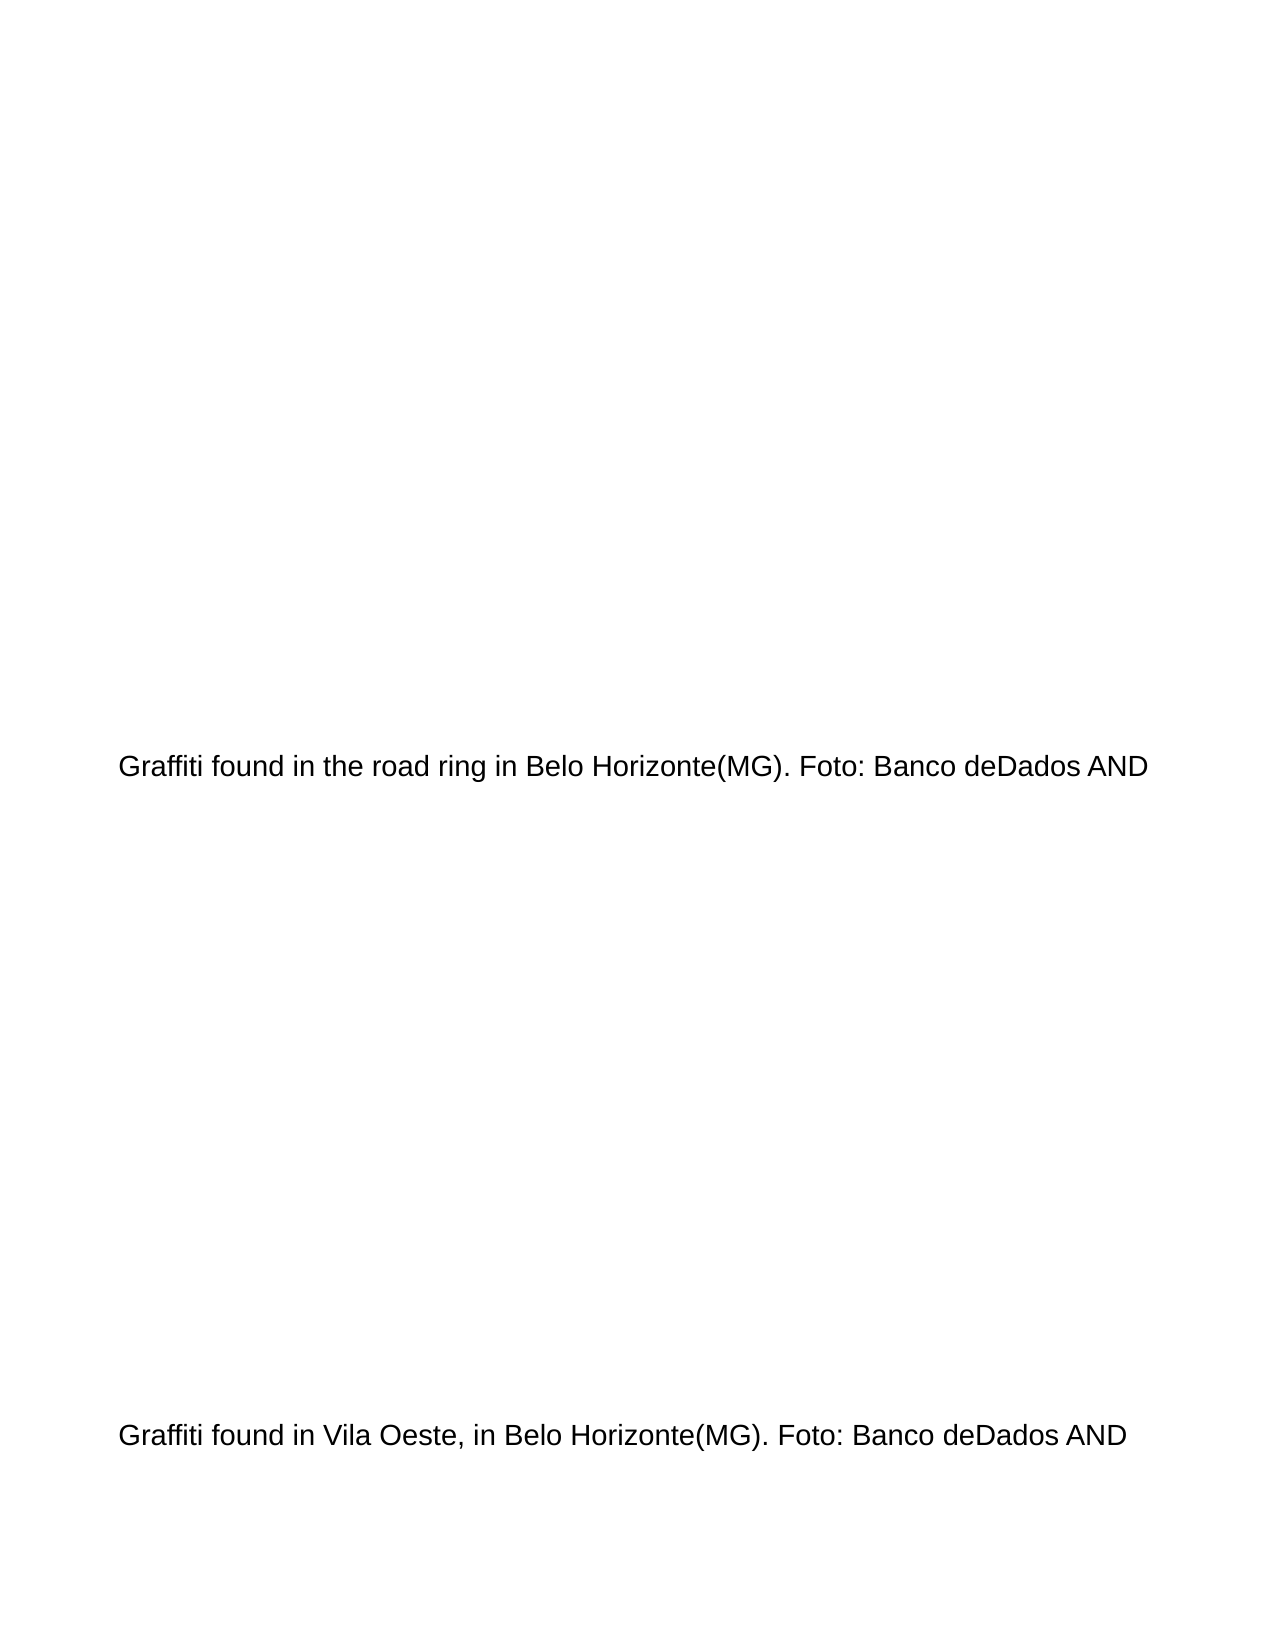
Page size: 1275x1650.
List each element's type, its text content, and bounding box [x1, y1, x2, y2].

text Graffiti found in the road ring in Belo Horizonte(MG). Foto: Banco deDados AND [118, 749, 1157, 782]
text Graffiti found in Vila Oeste, in Belo Horizonte(MG). Foto: Banco deDados AND [118, 802, 1157, 1452]
